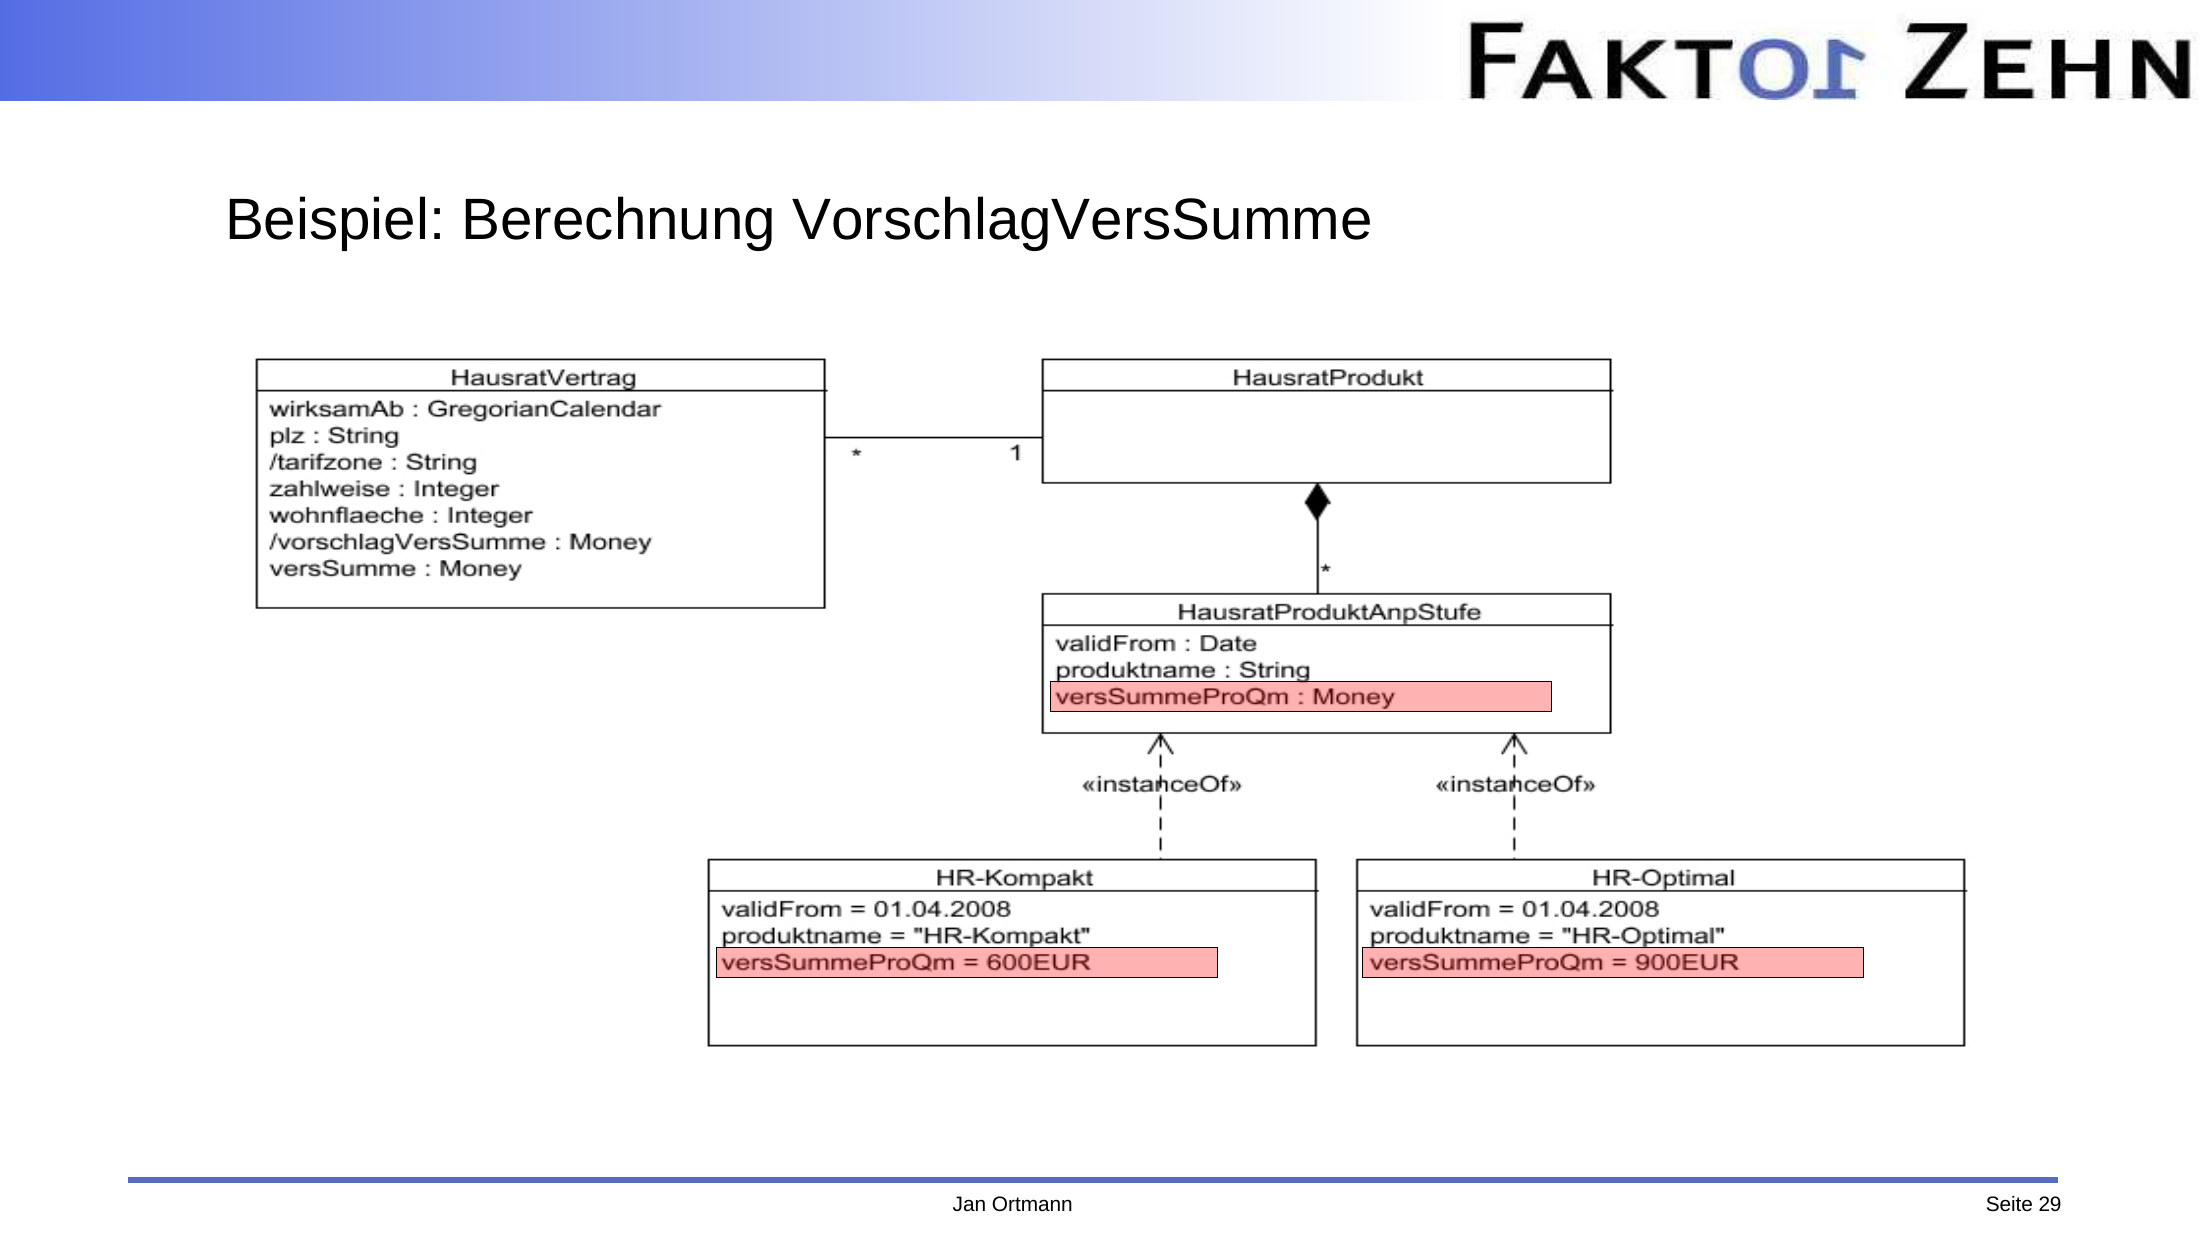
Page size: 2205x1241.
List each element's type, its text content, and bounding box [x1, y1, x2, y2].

text_box [1050, 681, 1552, 712]
text_box [716, 947, 1218, 978]
picture [1460, 7, 2202, 100]
picture [217, 312, 2005, 1078]
text_box [1362, 947, 1864, 978]
title Beispiel: Berechnung VorschlagVersSumme [225, 142, 1981, 296]
